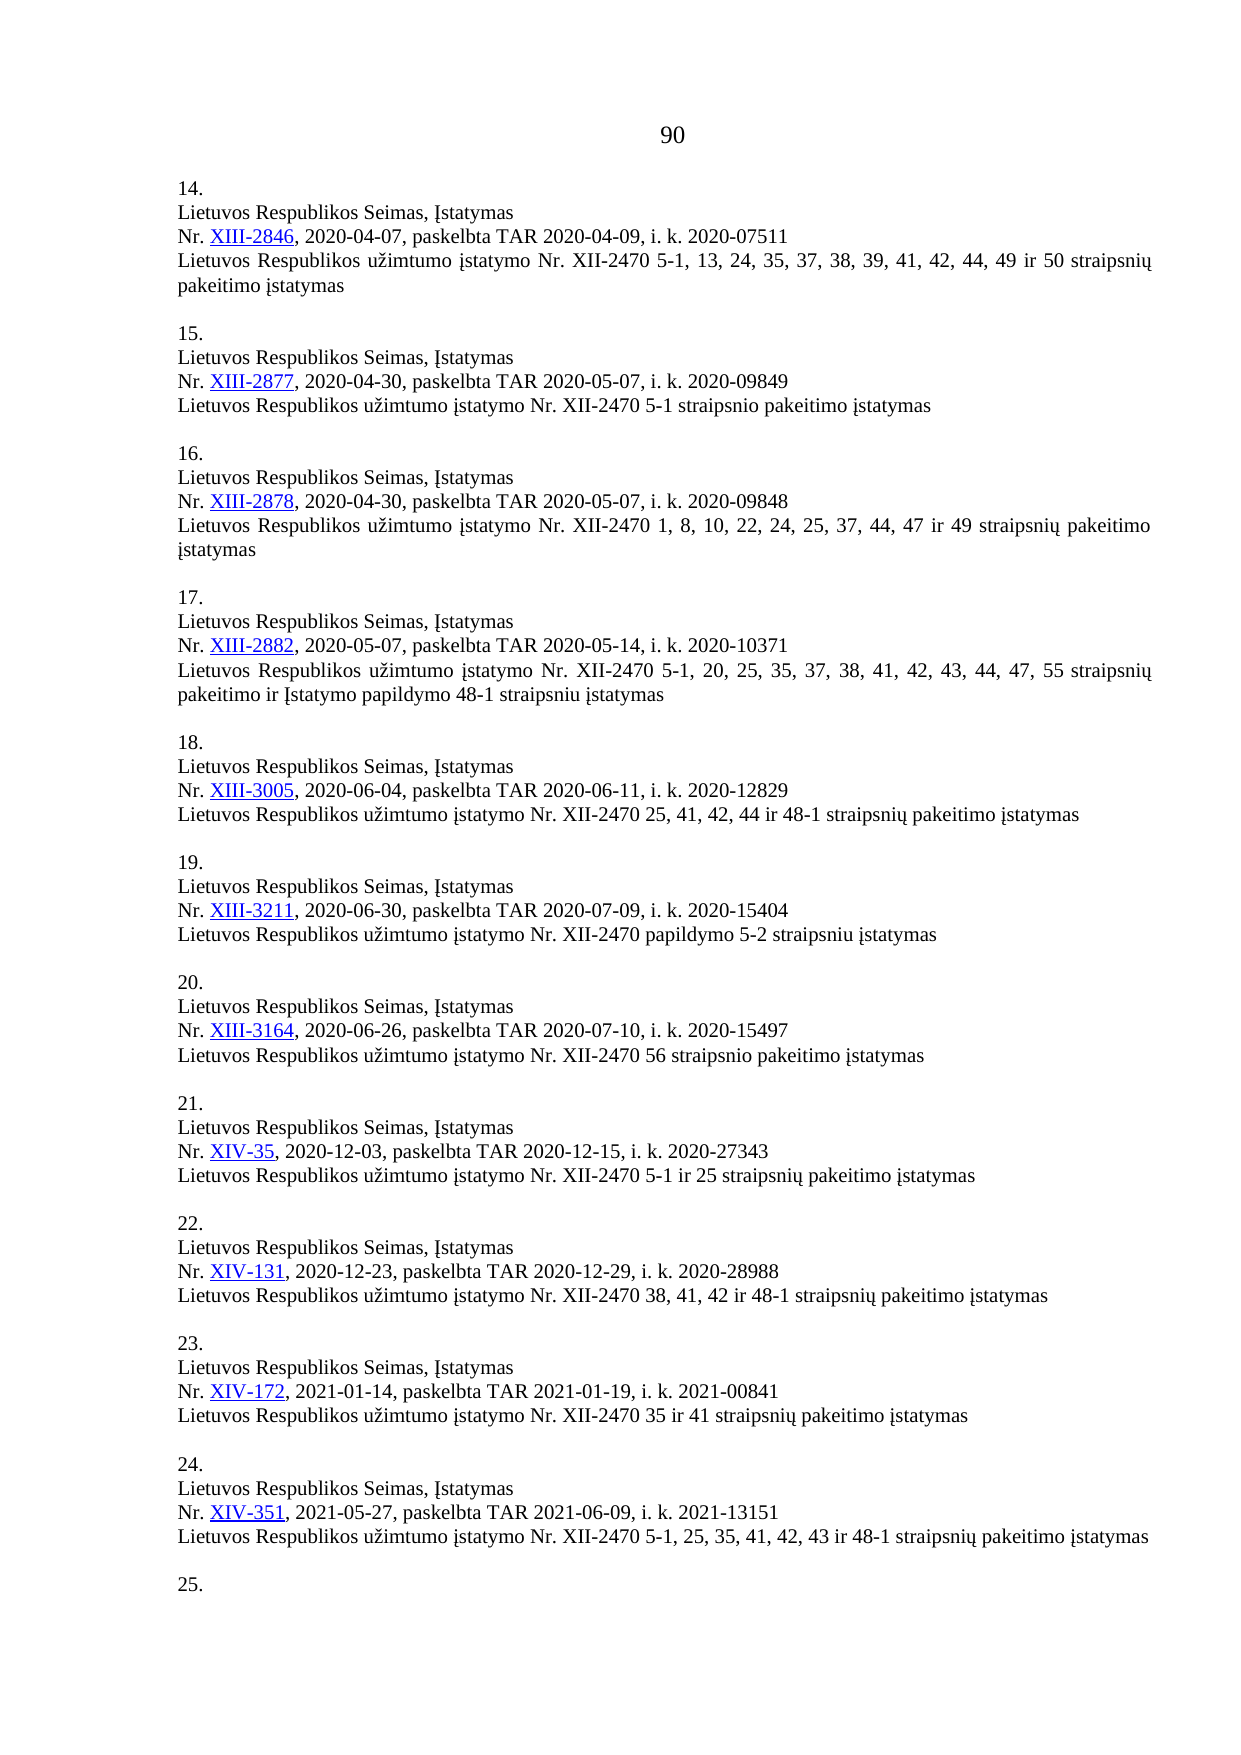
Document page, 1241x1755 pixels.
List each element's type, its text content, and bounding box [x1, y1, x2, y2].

text Nr. XIII-3005, 2020-06-04, paskelbta TAR 2020-06-11, i. k. 2020-12829 [177, 778, 1152, 802]
text Nr. XIII-3164, 2020-06-26, paskelbta TAR 2020-07-10, i. k. 2020-15497 [177, 1018, 1152, 1042]
text 15. [177, 321, 1152, 345]
text Lietuvos Respublikos užimtumo įstatymo Nr. XII-2470 35 ir 41 straipsnių pakeitimo įstatymas [177, 1403, 1152, 1427]
text Nr. XIII-2877, 2020-04-30, paskelbta TAR 2020-05-07, i. k. 2020-09849 [177, 369, 1152, 393]
text Nr. XIII-2878, 2020-04-30, paskelbta TAR 2020-05-07, i. k. 2020-09848 [177, 489, 1152, 513]
text Lietuvos Respublikos Seimas, Įstatymas [177, 1355, 1152, 1379]
text Lietuvos Respublikos užimtumo įstatymo Nr. XII-2470 56 straipsnio pakeitimo įstatymas [177, 1042, 1152, 1067]
text Nr. XIV-351, 2021-05-27, paskelbta TAR 2021-06-09, i. k. 2021-13151 [177, 1500, 1152, 1524]
text Lietuvos Respublikos užimtumo įstatymo Nr. XII-2470 38, 41, 42 ir 48-1 straipsnių pakeitimo įstatymas [177, 1283, 1152, 1307]
text Lietuvos Respublikos Seimas, Įstatymas [177, 1235, 1152, 1259]
text Lietuvos Respublikos užimtumo įstatymo Nr. XII-2470 5-1, 13, 24, 35, 37, 38, 39, 41, 42, 44, 49 ir 50 straipsnių pakeitimo įstatymas [177, 248, 1152, 297]
text Lietuvos Respublikos Seimas, Įstatymas [177, 754, 1152, 778]
text 20. [177, 970, 1152, 994]
text Lietuvos Respublikos užimtumo įstatymo Nr. XII-2470 5-1 straipsnio pakeitimo įstatymas [177, 393, 1152, 417]
text Lietuvos Respublikos Seimas, Įstatymas [177, 200, 1152, 224]
text 22. [177, 1211, 1152, 1235]
text Lietuvos Respublikos Seimas, Įstatymas [177, 1115, 1152, 1139]
text Nr. XIV-131, 2020-12-23, paskelbta TAR 2020-12-29, i. k. 2020-28988 [177, 1259, 1152, 1283]
text Nr. XIII-2846, 2020-04-07, paskelbta TAR 2020-04-09, i. k. 2020-07511 [177, 224, 1152, 248]
text Nr. XIII-3211, 2020-06-30, paskelbta TAR 2020-07-09, i. k. 2020-15404 [177, 898, 1152, 922]
text Lietuvos Respublikos užimtumo įstatymo Nr. XII-2470 5-1, 20, 25, 35, 37, 38, 41, 42, 43, 44, 47, 55 straipsnių pakeitimo ir Įstatymo papildymo 48-1 straipsniu įstatymas [177, 657, 1152, 706]
text Lietuvos Respublikos Seimas, Įstatymas [177, 609, 1152, 633]
text Lietuvos Respublikos užimtumo įstatymo Nr. XII-2470 5-1, 25, 35, 41, 42, 43 ir 48-1 straipsnių pakeitimo įstatymas [177, 1524, 1152, 1548]
text 23. [177, 1331, 1152, 1355]
text Lietuvos Respublikos užimtumo įstatymo Nr. XII-2470 1, 8, 10, 22, 24, 25, 37, 44, 47 ir 49 straipsnių pakeitimo įstatymas [177, 513, 1152, 561]
text Lietuvos Respublikos Seimas, Įstatymas [177, 874, 1152, 898]
text 19. [177, 850, 1152, 874]
text 21. [177, 1091, 1152, 1115]
text Lietuvos Respublikos Seimas, Įstatymas [177, 1476, 1152, 1500]
text 18. [177, 730, 1152, 754]
text Nr. XIII-2882, 2020-05-07, paskelbta TAR 2020-05-14, i. k. 2020-10371 [177, 633, 1152, 657]
text Lietuvos Respublikos Seimas, Įstatymas [177, 465, 1152, 489]
text Nr. XIV-35, 2020-12-03, paskelbta TAR 2020-12-15, i. k. 2020-27343 [177, 1139, 1152, 1163]
text Lietuvos Respublikos užimtumo įstatymo Nr. XII-2470 5-1 ir 25 straipsnių pakeitimo įstatymas [177, 1163, 1152, 1187]
text Lietuvos Respublikos užimtumo įstatymo Nr. XII-2470 25, 41, 42, 44 ir 48-1 straipsnių pakeitimo įstatymas [177, 802, 1152, 826]
text 25. [177, 1572, 1152, 1596]
text 24. [177, 1452, 1152, 1476]
text 14. [177, 176, 1152, 200]
text Lietuvos Respublikos užimtumo įstatymo Nr. XII-2470 papildymo 5-2 straipsniu įstatymas [177, 922, 1152, 946]
text 17. [177, 585, 1152, 609]
text Nr. XIV-172, 2021-01-14, paskelbta TAR 2021-01-19, i. k. 2021-00841 [177, 1379, 1152, 1403]
text 16. [177, 441, 1152, 465]
text Lietuvos Respublikos Seimas, Įstatymas [177, 345, 1152, 369]
text Lietuvos Respublikos Seimas, Įstatymas [177, 994, 1152, 1018]
